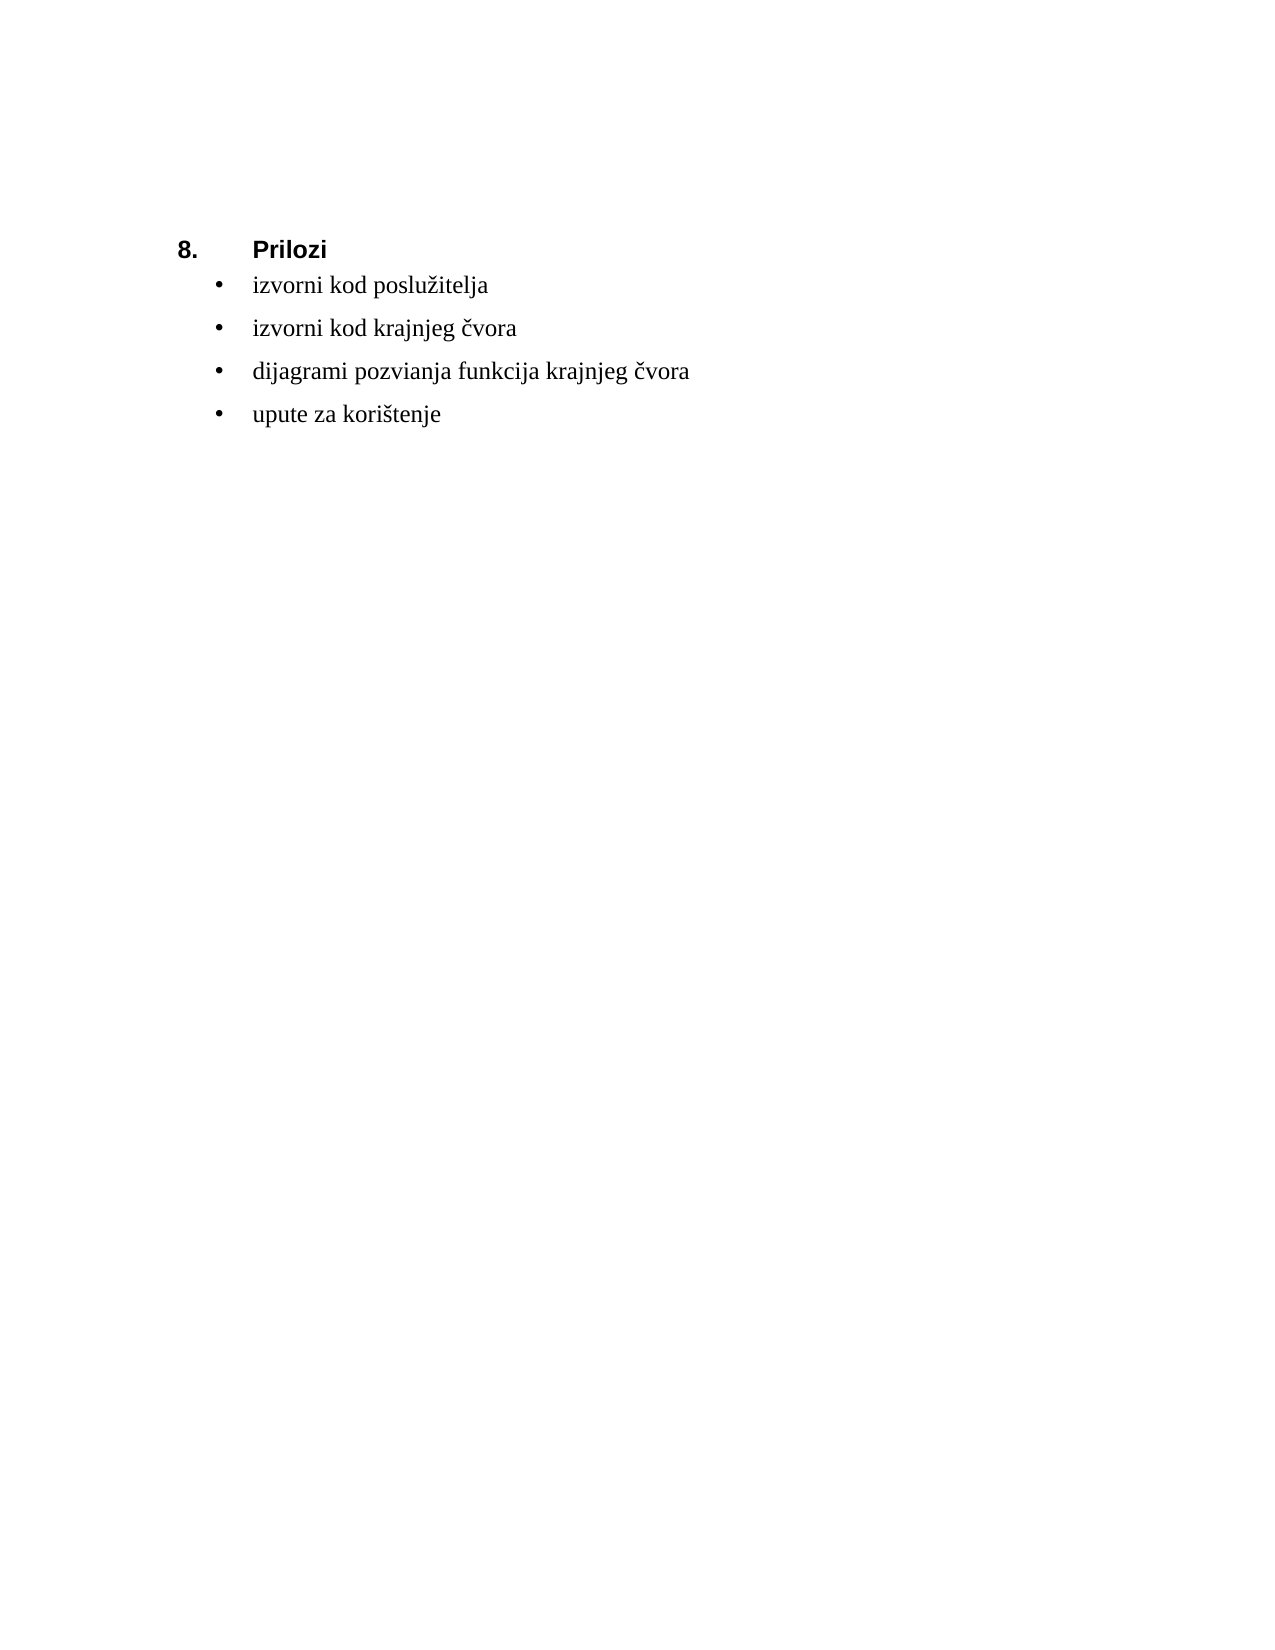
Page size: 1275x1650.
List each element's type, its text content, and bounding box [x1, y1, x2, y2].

list dijagrami pozvianja funkcija krajnjeg čvora [215, 356, 1127, 385]
list upute za korištenje [215, 399, 1127, 428]
list izvorni kod poslužitelja [215, 270, 1127, 299]
subtitle Prilozi [177, 235, 1127, 264]
list izvorni kod krajnjeg čvora [215, 313, 1127, 342]
